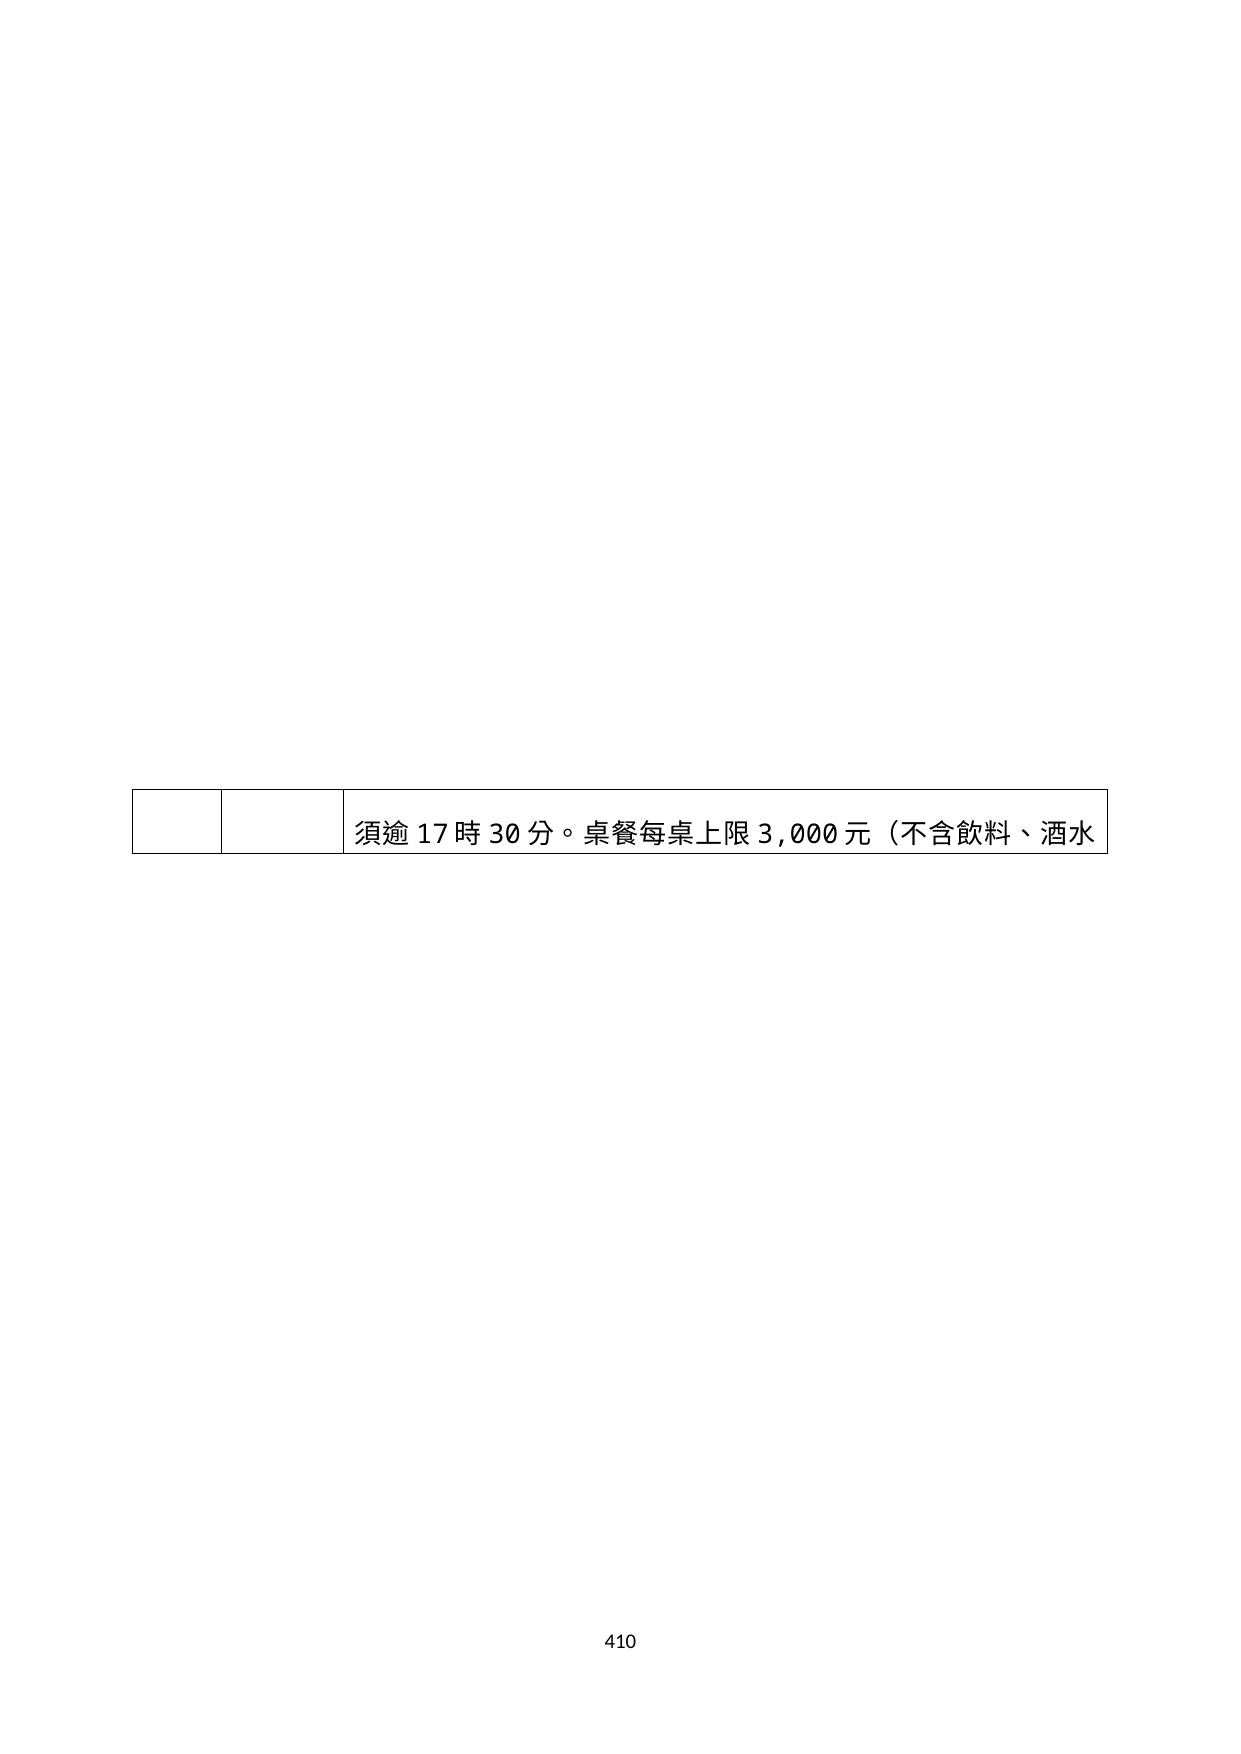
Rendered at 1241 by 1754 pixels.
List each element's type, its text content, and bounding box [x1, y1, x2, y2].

table_cell [133, 790, 221, 853]
table_cell [222, 790, 343, 853]
table_cell 須逾17時30分。桌餐每桌上限3,000元（不含飲料、酒水 [344, 790, 1107, 853]
